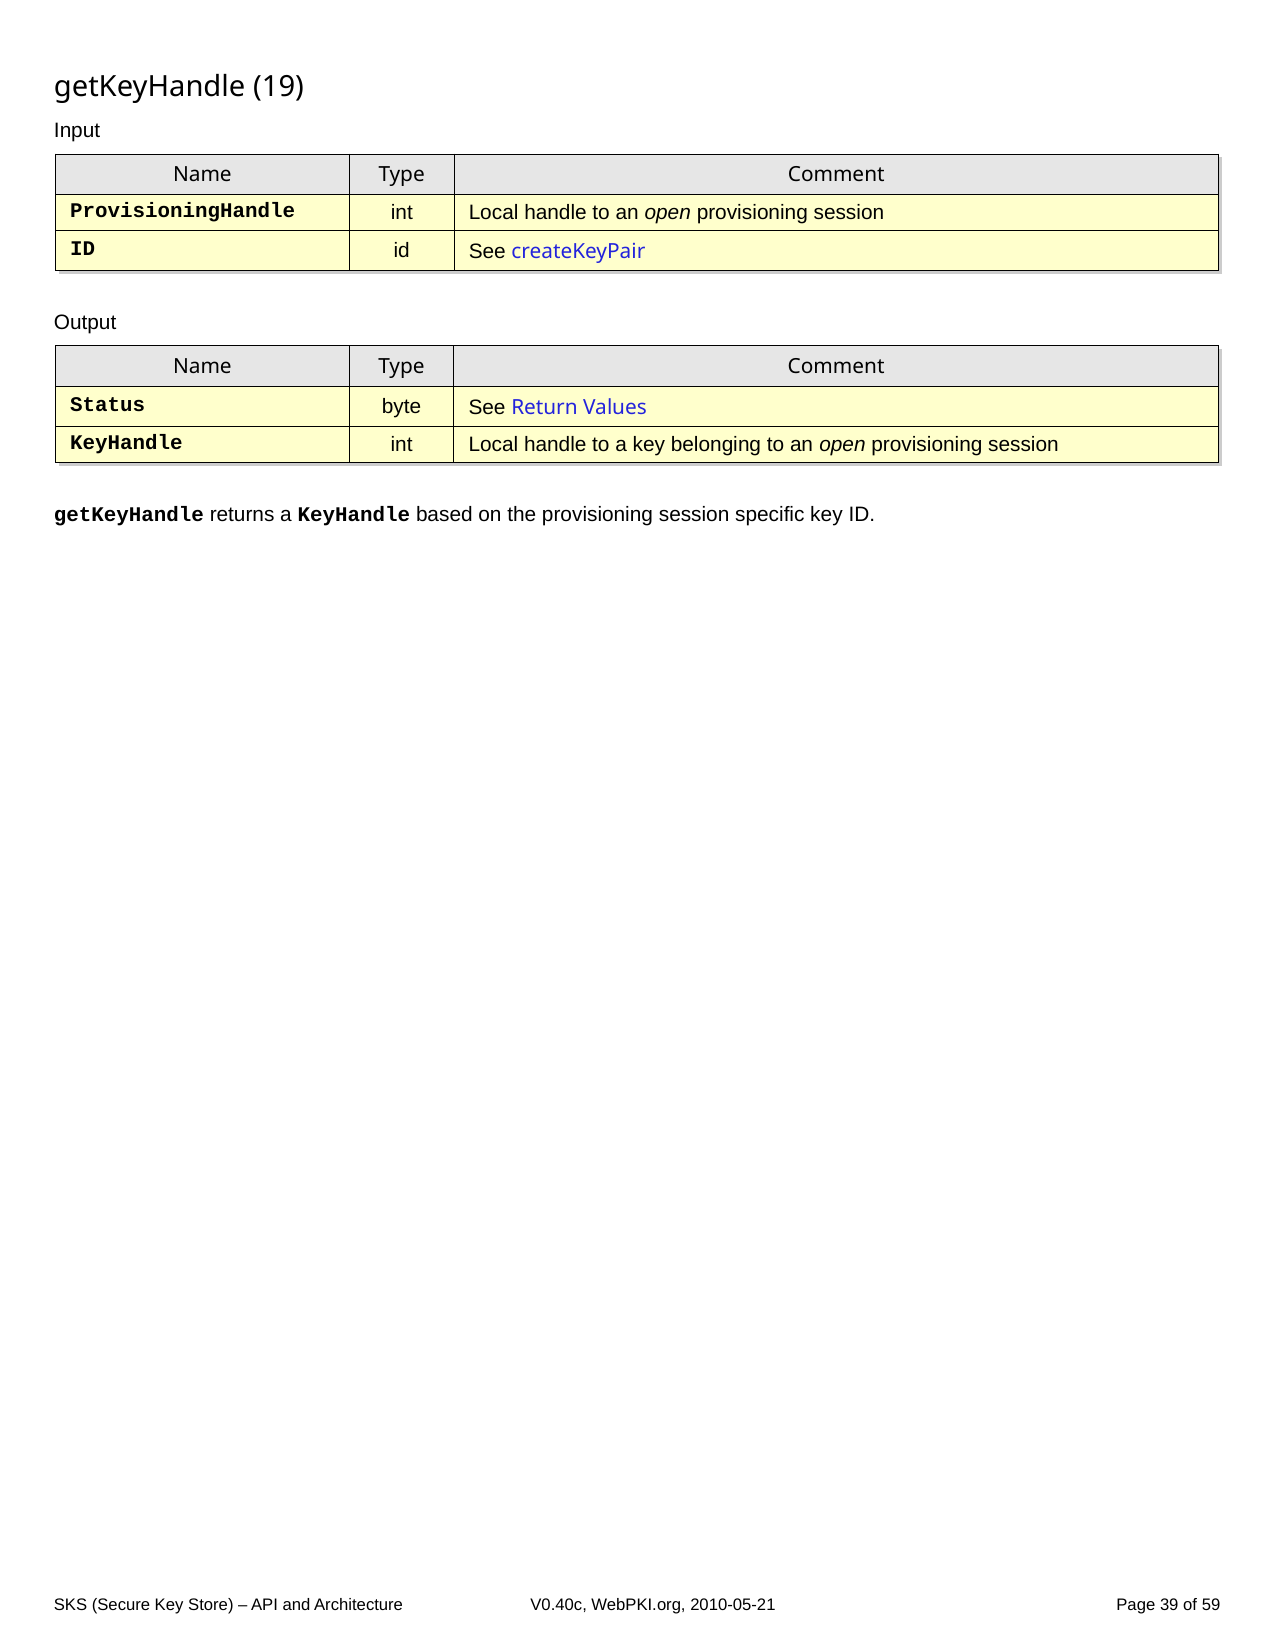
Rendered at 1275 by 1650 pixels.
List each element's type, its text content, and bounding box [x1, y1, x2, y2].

table_cell int [350, 427, 453, 462]
table_header Name [56, 155, 349, 194]
table_cell byte [350, 387, 453, 426]
table_header Comment [454, 346, 1218, 386]
table_header Comment [455, 155, 1218, 194]
table_cell See createKeyPair [455, 231, 1218, 270]
table_header Type [350, 155, 454, 194]
table_cell int [350, 195, 454, 230]
table_cell KeyHandle [56, 427, 349, 462]
table_header Name [56, 346, 349, 386]
table_cell Status [56, 387, 349, 426]
table_cell id [350, 231, 454, 270]
table_cell Local handle to a key belonging to an open provisioning session [454, 427, 1218, 462]
text Input [54, 118, 1221, 142]
table_cell ProvisioningHandle [56, 195, 349, 230]
table_header Type [350, 346, 453, 386]
table_cell Local handle to an open provisioning session [455, 195, 1218, 230]
text getKeyHandle returns a KeyHandle based on the provisioning session specific key ID. [54, 502, 1221, 527]
table_cell See Return Values [454, 387, 1218, 426]
text Output [54, 310, 1221, 334]
table_cell ID [56, 231, 349, 270]
subtitle getKeyHandle (19) [54, 66, 1221, 105]
